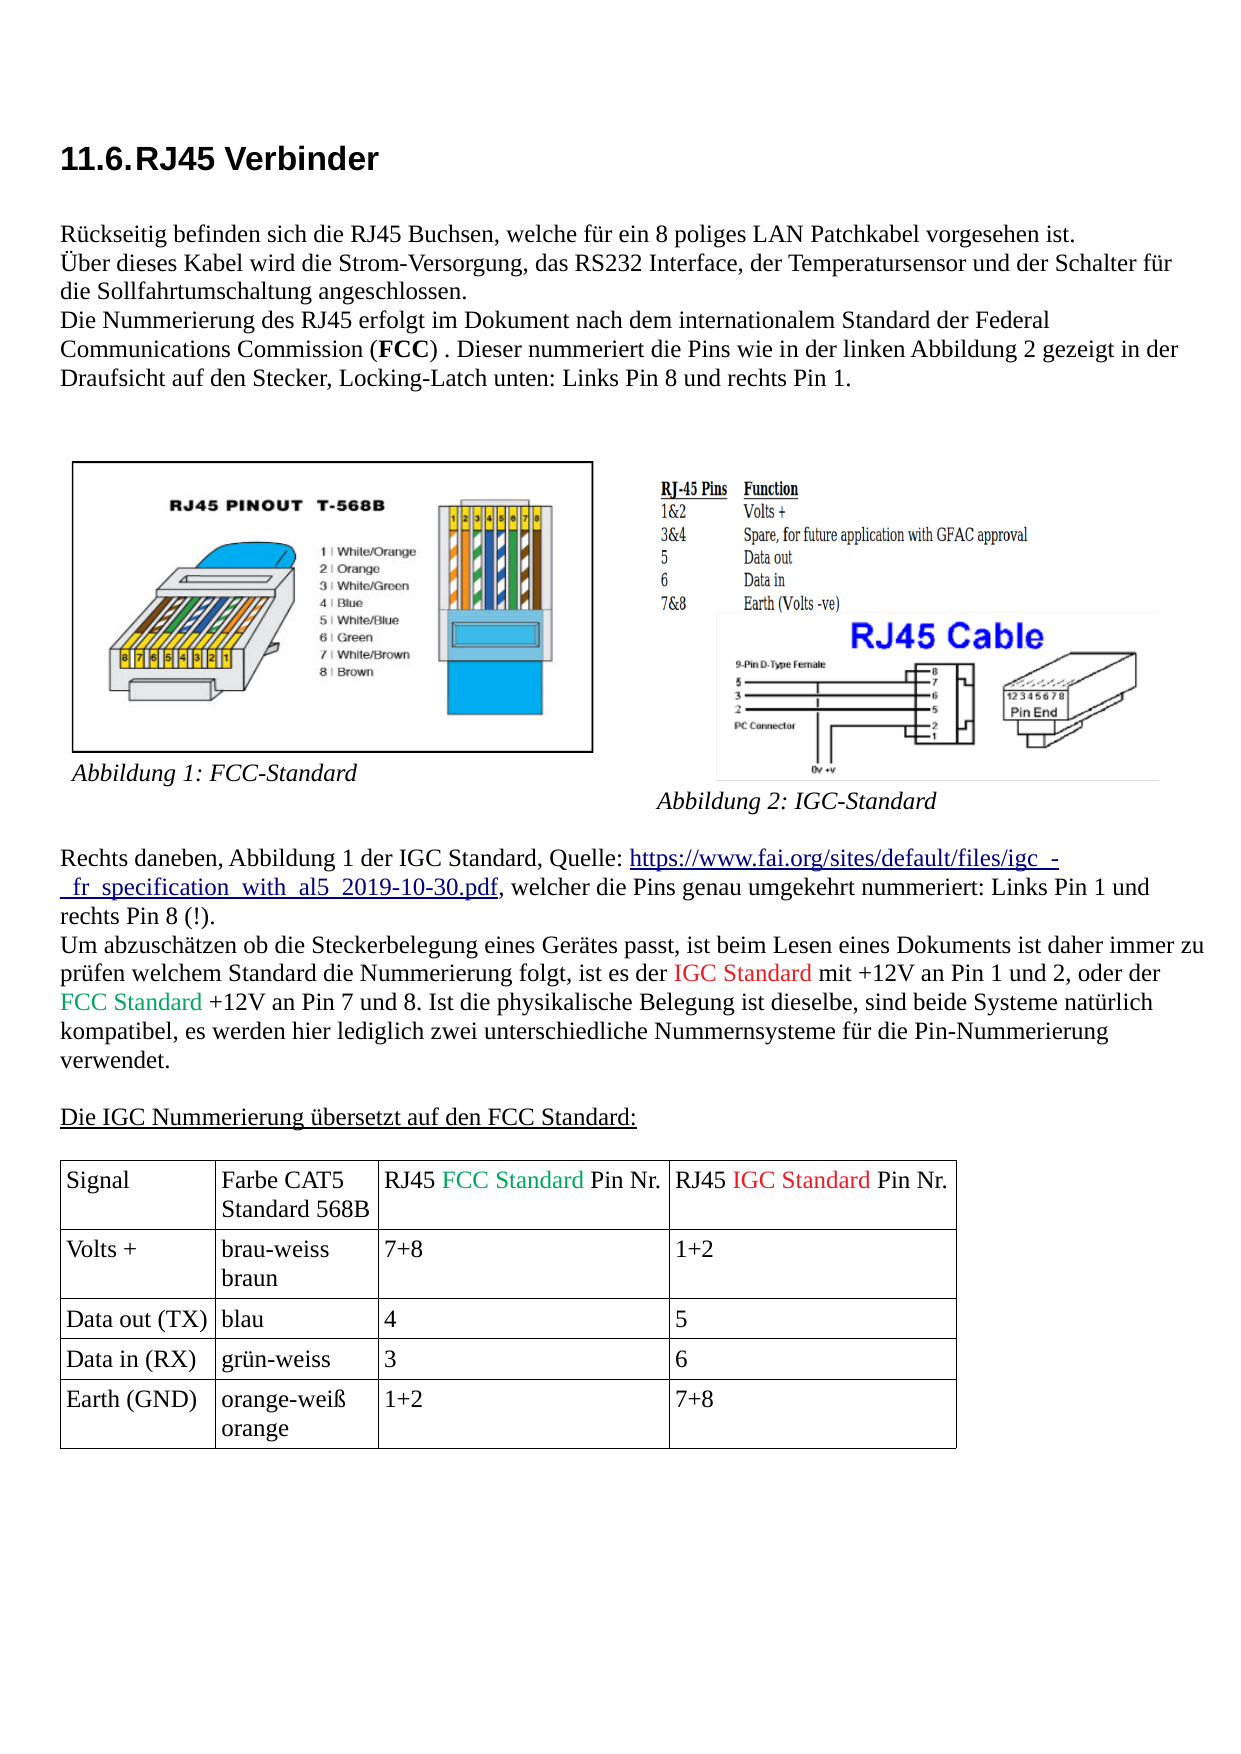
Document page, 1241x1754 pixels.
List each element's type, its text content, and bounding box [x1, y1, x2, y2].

text Die IGC Nummerierung übersetzt auf den FCC Standard: [60, 1102, 1207, 1131]
text Um abzuschätzen ob die Steckerbelegung eines Gerätes passt, ist beim Lesen eines Dokuments ist daher immer zu prüfen welchem Standard die Nummerierung folgt, ist es der IGC Standard mit +12V an Pin 1 und 2, oder der FCC Standard +12V an Pin 7 und 8. Ist die physikalische Belegung ist dieselbe, sind beide Systeme natürlich kompatibel, es werden hier lediglich zwei unterschiedliche Nummernsysteme für die Pin-Nummerierung verwendet. [60, 930, 1207, 1073]
table_cell brau-weiss braun [216, 1230, 378, 1298]
table_cell Earth (GND) [61, 1380, 215, 1447]
table_cell grün-weiss [216, 1339, 378, 1378]
text Die Nummerierung des RJ45 erfolgt im Dokument nach dem internationalem Standard der Federal Communications Commission (FCC) . Dieser nummeriert die Pins wie in der linken Abbildung 2 gezeigt in der Draufsicht auf den Stecker, Locking-Latch unten: Links Pin 8 und rechts Pin 1. [60, 305, 1207, 391]
table_cell Data out (TX) [61, 1299, 215, 1338]
table_cell 5 [670, 1299, 956, 1338]
table_cell Data in (RX) [61, 1339, 215, 1378]
picture [71, 461, 594, 753]
table_cell 4 [379, 1299, 669, 1338]
table_cell 7+8 [670, 1380, 956, 1447]
table_header RJ45 IGC Standard Pin Nr. [670, 1161, 956, 1229]
table_cell 7+8 [379, 1230, 669, 1298]
text Rückseitig befinden sich die RJ45 Buchsen, welche für ein 8 poliges LAN Patchkabel vorgesehen ist. [60, 219, 1207, 248]
table_cell 6 [670, 1339, 956, 1378]
table_header Farbe CAT5 Standard 568B [216, 1161, 378, 1229]
table_cell 1+2 [379, 1380, 669, 1447]
table_cell blau [216, 1299, 378, 1338]
table_header Signal [61, 1161, 215, 1229]
text Abbildung 1: FCC-Standard [72, 753, 593, 786]
subtitle RJ45 Verbinder [60, 139, 1207, 178]
table_header RJ45 FCC Standard Pin Nr. [379, 1161, 669, 1229]
table_cell 3 [379, 1339, 669, 1378]
table_cell 1+2 [670, 1230, 956, 1298]
text Abbildung 2: IGC-Standard [657, 781, 1159, 815]
text Über dieses Kabel wird die Strom-Versorgung, das RS232 Interface, der Temperatursensor und der Schalter für die Sollfahrtumschaltung angeschlossen. [60, 248, 1207, 305]
table_cell orange-weiß orange [216, 1380, 378, 1447]
text Rechts daneben, Abbildung 1 der IGC Standard, Quelle: https://www.fai.org/sites/default/files/igc_-_fr_specification_with_al5_2019-10-30.pdf, welcher die Pins genau umgekehrt nummeriert: Links Pin 1 und rechts Pin 8 (!). [60, 843, 1207, 930]
picture [656, 473, 1159, 781]
table_cell Volts + [61, 1230, 215, 1298]
